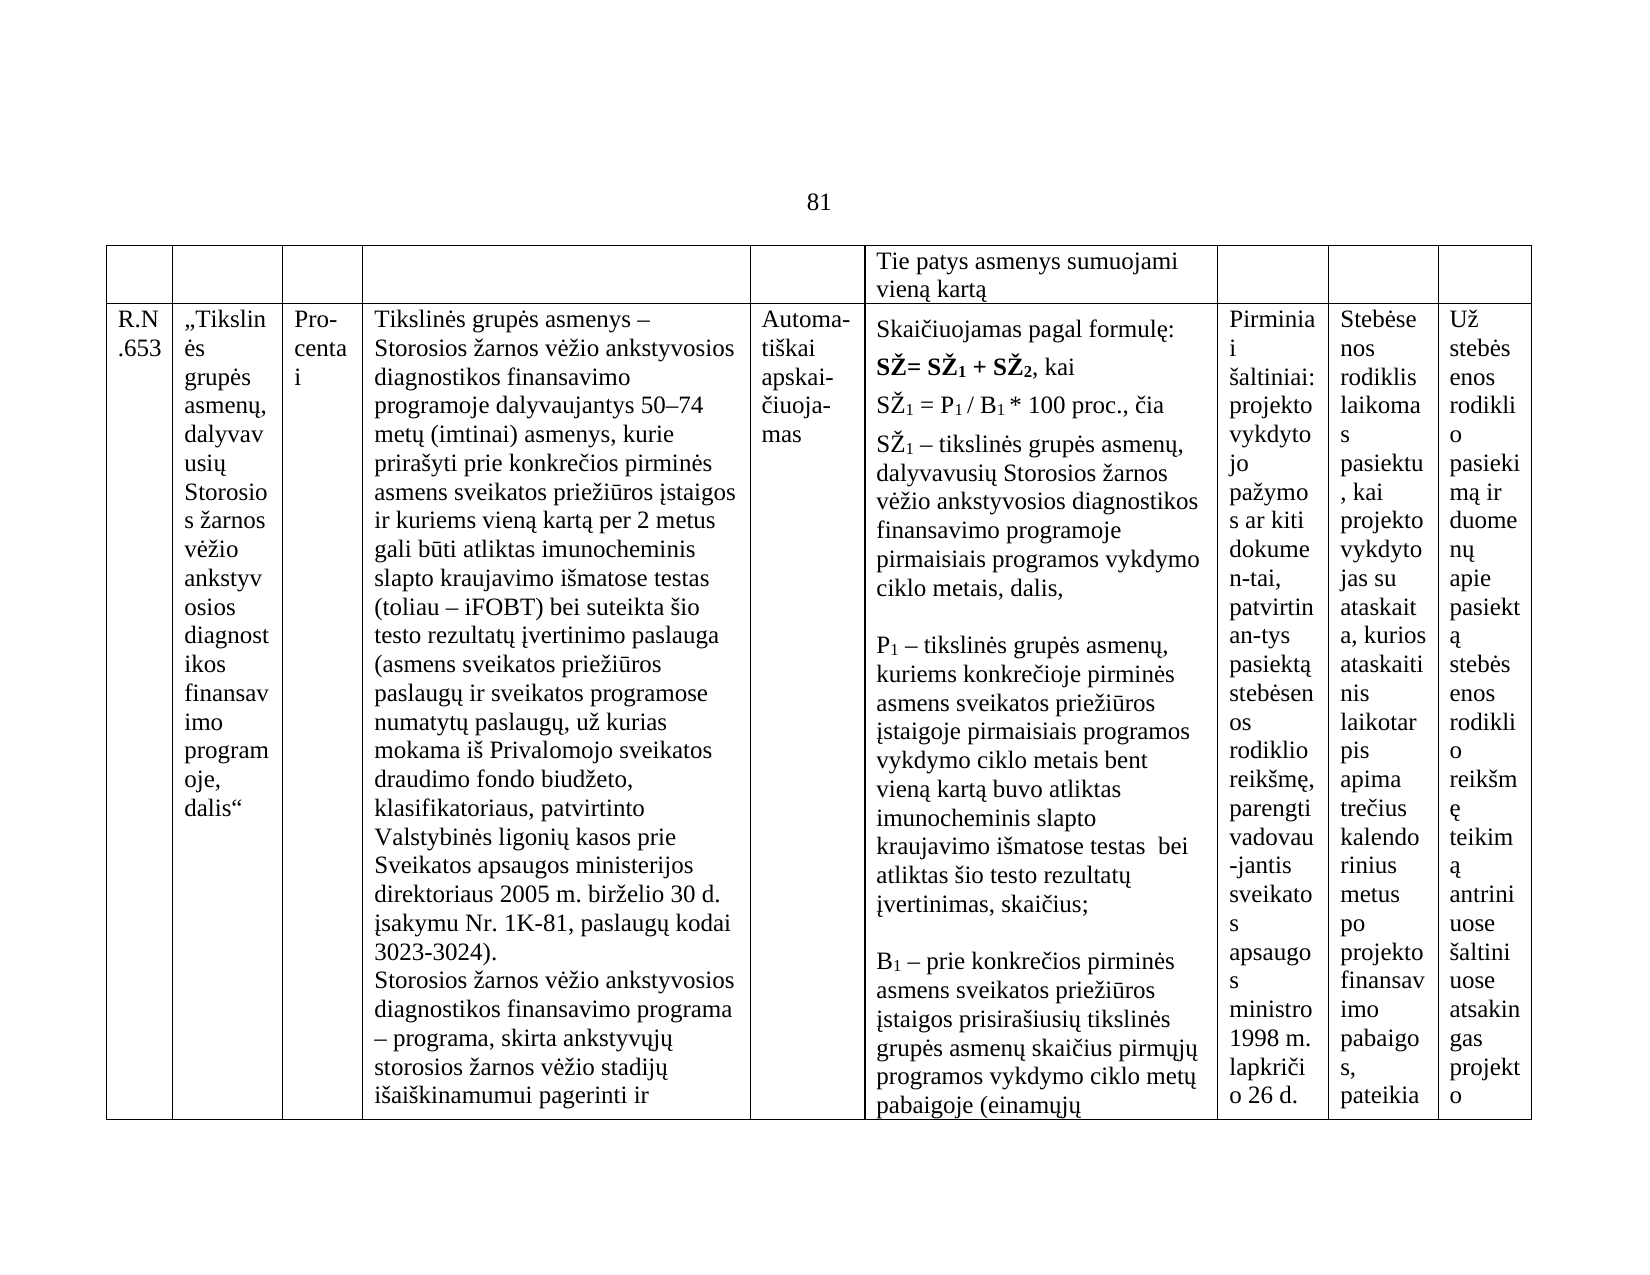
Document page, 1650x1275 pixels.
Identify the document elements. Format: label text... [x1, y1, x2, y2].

table_cell Už stebėsenos rodiklio pasiekimą ir duomenų apie pasiektą stebėsenos rodiklio reikšmę teikimą antriniuose šaltiniuose atsakingas projekto [1439, 304, 1531, 1119]
table_cell Tie patys asmenys sumuojami vieną kartą [866, 246, 1217, 303]
table_cell Stebėsenos rodiklis laikomas pasiektu, kai projekto vykdytojas su ataskaita, kurios ataskaitinis laikotarpis apima trečius kalendorinius metus po projekto finansavimo pabaigos, pateikia [1329, 304, 1438, 1119]
table_cell Skaičiuojamas pagal formulę: SŽ= SŽ1 + SŽ2, kai SŽ1 = P1 / B1 * 100 proc., čia SŽ1 – tikslinės grupės asmenų, dalyvavusių Storosios žarnos vėžio ankstyvosios diagnostikos finansavimo programoje pirmaisiais programos vykdymo ciklo metais, dalis, P1 – tikslinės grupės asmenų, kuriems konkrečioje pirminės asmens sveikatos priežiūros įstaigoje pirmaisiais programos vykdymo ciklo metais bent vieną kartą buvo atliktas imunocheminis slapto kraujavimo išmatose testas bei atliktas šio testo rezultatų įvertinimas, skaičius; B1 – prie konkrečios pirminės asmens sveikatos priežiūros įstaigos prisirašiusių tikslinės grupės asmenų skaičius pirmųjų programos vykdymo ciklo metų pabaigoje (einamųjų [866, 304, 1217, 1119]
table_cell [751, 246, 864, 303]
table_cell Pirminiai šaltiniai: projekto vykdytojo pažymos ar kiti dokumen-tai, patvirtinan-tys pasiektą stebėsenos rodiklio reikšmę, parengti vadovau-jantis sveikatos apsaugos ministro 1998 m. lapkričio 26 d. [1218, 304, 1328, 1119]
table_cell [107, 246, 172, 303]
table_cell [1439, 246, 1531, 303]
table_cell R.N.653 [107, 304, 172, 1119]
table_cell Automa-tiškai apskai-čiuoja-mas [751, 304, 864, 1119]
table_cell [283, 246, 362, 303]
table_cell „Tikslinės grupės asmenų, dalyvavusių Storosios žarnos vėžio ankstyvosios diagnostikos finansavimo programoje, dalis“ [173, 304, 282, 1119]
table_cell [173, 246, 282, 303]
table_cell Pro-centai [283, 304, 362, 1119]
table_cell Tikslinės grupės asmenys –Storosios žarnos vėžio ankstyvosios diagnostikos finansavimo programoje dalyvaujantys 50–74 metų (imtinai) asmenys, kurie prirašyti prie konkrečios pirminės asmens sveikatos priežiūros įstaigos ir kuriems vieną kartą per 2 metus gali būti atliktas imunocheminis slapto kraujavimo išmatose testas (toliau – iFOBT) bei suteikta šio testo rezultatų įvertinimo paslauga (asmens sveikatos priežiūros paslaugų ir sveikatos programose numatytų paslaugų, už kurias mokama iš Privalomojo sveikatos draudimo fondo biudžeto, klasifikatoriaus, patvirtinto Valstybinės ligonių kasos prie Sveikatos apsaugos ministerijos direktoriaus 2005 m. birželio 30 d. įsakymu Nr. 1K-81, paslaugų kodai 3023-3024). Storosios žarnos vėžio ankstyvosios diagnostikos finansavimo programa – programa, skirta ankstyvųjų storosios žarnos vėžio stadijų išaiškinamumui pagerinti ir [363, 304, 750, 1119]
